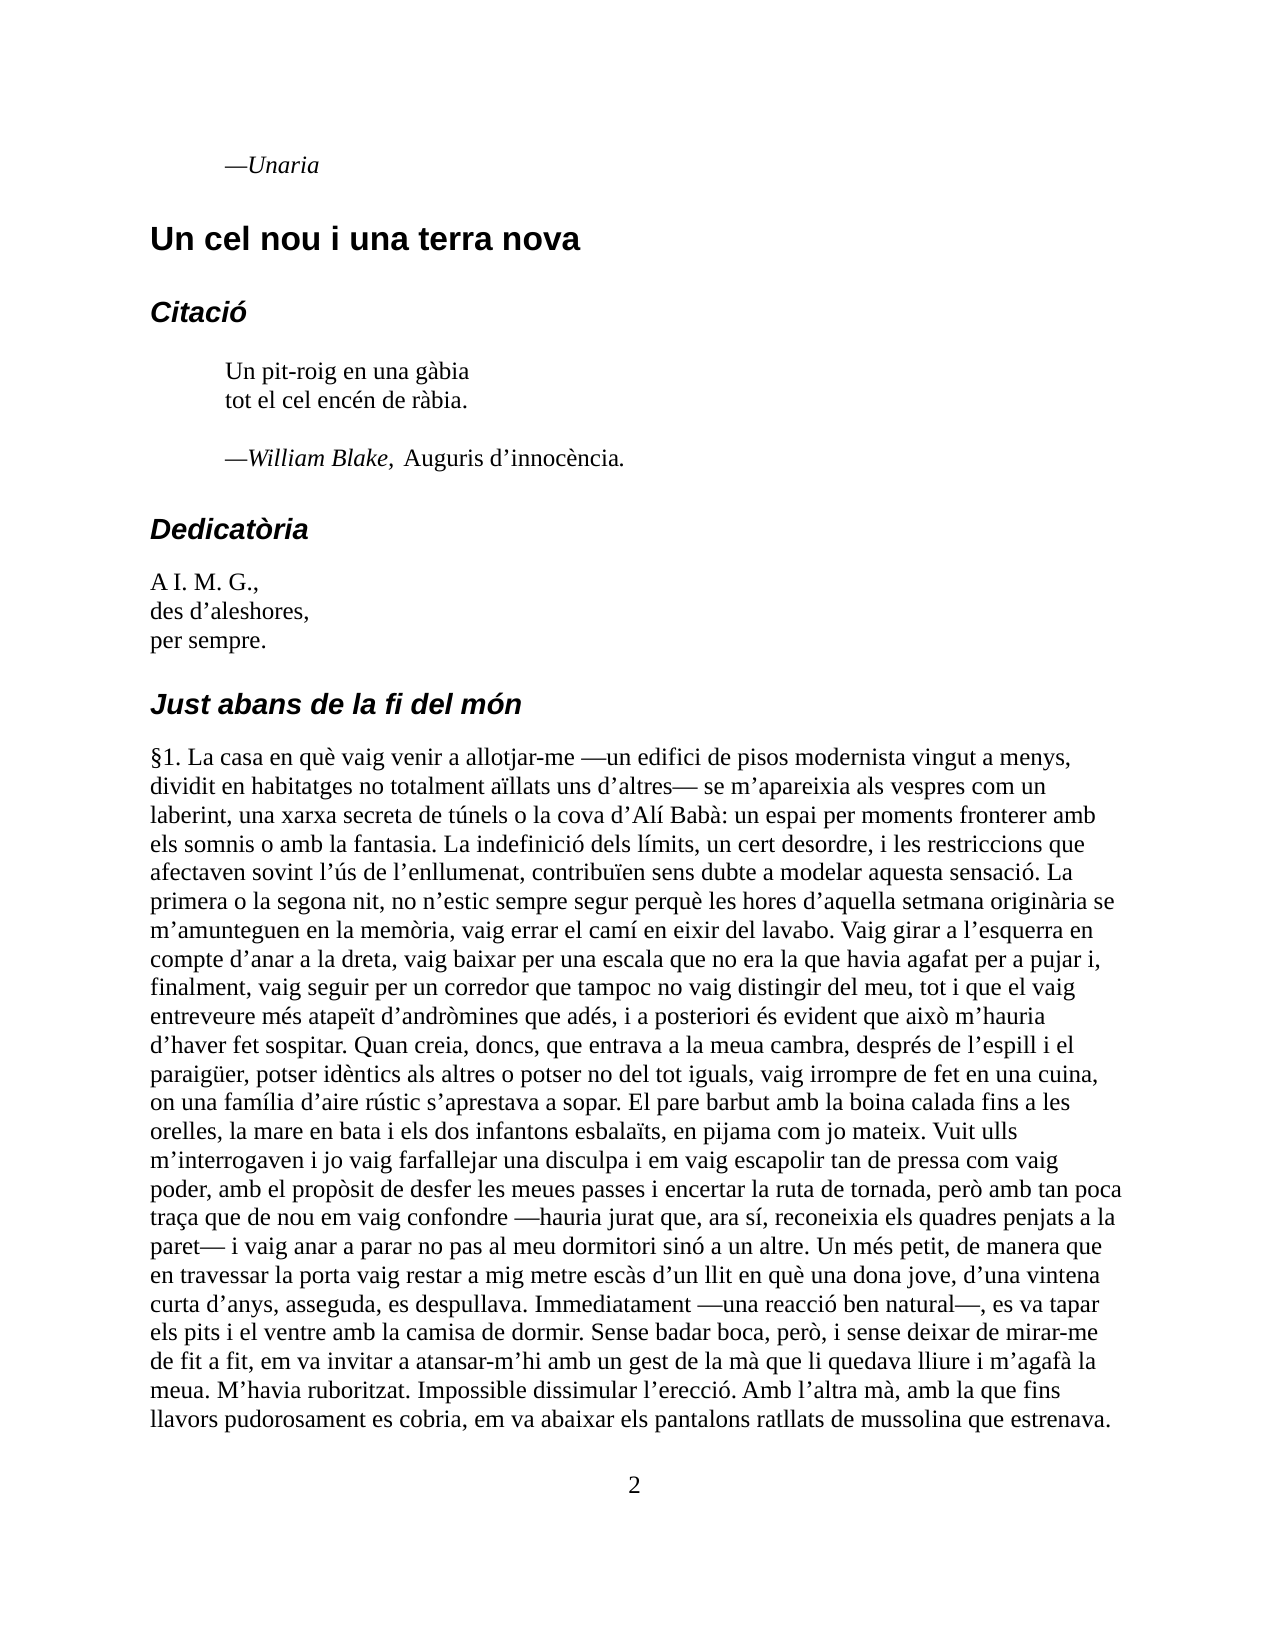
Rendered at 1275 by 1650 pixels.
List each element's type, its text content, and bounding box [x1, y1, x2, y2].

text —Unaria [225, 150, 1125, 179]
subtitle Citació [150, 295, 1125, 328]
subtitle Dedicatòria [150, 512, 1125, 546]
subtitle Just abans de la fi del món [150, 687, 1125, 721]
text Un pit-roig en una gàbia tot el cel encén de ràbia. [225, 356, 1125, 413]
text —William Blake, Auguris d’innocència. [225, 443, 1125, 472]
text §1. La casa en què vaig venir a allotjar-me —un edifici de pisos modernista vingut a menys, dividit en habitatges no totalment aïllats uns d’altres— se m’apareixia als vespres com un laberint, una xarxa secreta de túnels o la cova d’Alí Babà: un espai per moments fronterer amb els somnis o amb la fantasia. La indefinició dels límits, un cert desordre, i les restriccions que afectaven sovint l’ús de l’enllumenat, contribuïen sens dubte a modelar aquesta sensació. La primera o la segona nit, no n’estic sempre segur perquè les hores d’aquella setmana originària se m’amunteguen en la memòria, vaig errar el camí en eixir del lavabo. Vaig girar a l’esquerra en compte d’anar a la dreta, vaig baixar per una escala que no era la que havia agafat per a pujar i, finalment, vaig seguir per un corredor que tampoc no vaig distingir del meu, tot i que el vaig entreveure més atapeït d’andròmines que adés, i a posteriori és evident que això m’hauria d’haver fet sospitar. Quan creia, doncs, que entrava a la meua cambra, després de l’espill i el paraigüer, potser idèntics als altres o potser no del tot iguals, vaig irrompre de fet en una cuina, on una família d’aire rústic s’aprestava a sopar. El pare barbut amb la boina calada fins a les orelles, la mare en bata i els dos infantons esbalaïts, en pijama com jo mateix. Vuit ulls m’interrogaven i jo vaig farfallejar una disculpa i em vaig escapolir tan de pressa com vaig poder, amb el propòsit de desfer les meues passes i encertar la ruta de tornada, però amb tan poca traça que de nou em vaig confondre —hauria jurat que, ara sí, reconeixia els quadres penjats a la paret— i vaig anar a parar no pas al meu dormitori sinó a un altre. Un més petit, de manera que en travessar la porta vaig restar a mig metre escàs d’un llit en què una dona jove, d’una vintena curta d’anys, asseguda, es despullava. Immediatament —una reacció ben natural—, es va tapar els pits i el ventre amb la camisa de dormir. Sense badar boca, però, i sense deixar de mirar-me de fit a fit, em va invitar a atansar-m’hi amb un gest de la mà que li quedava lliure i m’agafà la meua. M’havia ruboritzat. Impossible dissimular l’erecció. Amb l’altra mà, amb la que fins llavors pudorosament es cobria, em va abaixar els pantalons ratllats de mussolina que estrenava. [150, 742, 1125, 1432]
subtitle Un cel nou i una terra nova [150, 219, 1125, 257]
text A I. M. G., des d’aleshores, per sempre. [150, 567, 1125, 653]
